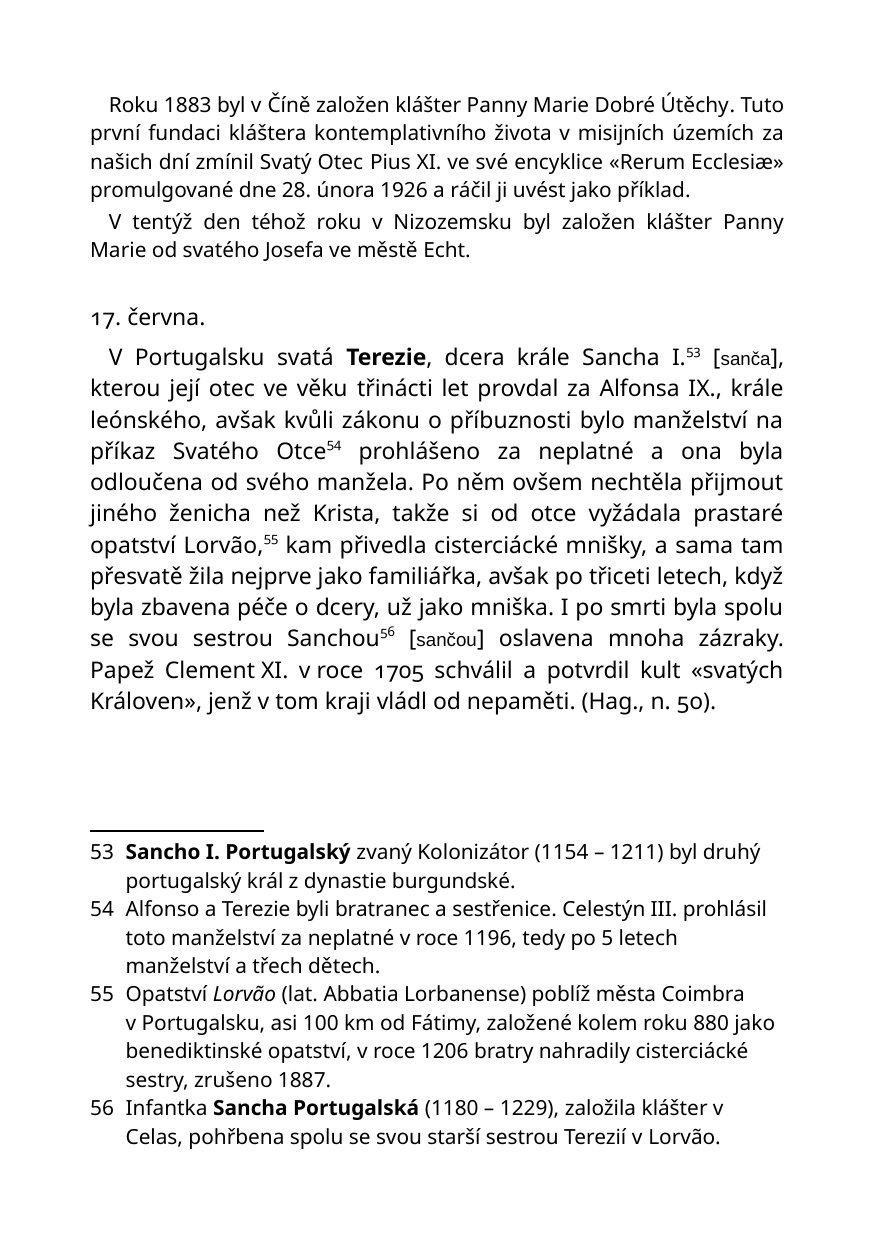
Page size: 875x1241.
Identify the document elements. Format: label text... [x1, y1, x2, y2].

text V tentýž den téhož roku v Nizozemsku byl založen klášter Panny Marie od svatého Josefa ve městě Echt. [90, 207, 784, 264]
text Opatství Lorvão (lat. Abbatia Lorbanense) poblíž města Coimbra v Portugalsku, asi 100 km od Fátimy, založené kolem roku 880 jako benediktinské opatství, v roce 1206 bratry nahradily cisterciácké sestry, zrušeno 1887. [90, 979, 784, 1093]
text V Portugalsku svatá Terezie, dcera krále Sancha I. [sanča], kterou její otec ve věku třinácti let provdal za Alfonsa IX., krále leónského, avšak kvůli zákonu o příbuznosti bylo manželství na příkaz Svatého Otce prohlášeno za neplatné a ona byla odloučena od svého manžela. Po něm ovšem nechtěla přijmout jiného ženicha než Krista, takže si od otce vyžádala prastaré opatství Lorvão, kam přivedla cisterciácké mnišky, a sama tam přesvatě žila nejprve jako familiářka, avšak po třiceti letech, když byla zbavena péče o dcery, už jako mniška. I po smrti byla spolu se svou sestrou Sanchou [sančou] oslavena mnoha zázraky. Papež Clement XI. v roce 1705 schválil a potvrdil kult «svatých Královen», jenž v tom kraji vládl od nepaměti. (Hag., n. 5o). [90, 341, 784, 716]
text 17. června. [90, 301, 784, 332]
text Roku 1883 byl v Číně založen klášter Panny Marie Dobré Útěchy. Tuto první fundaci kláštera kontemplativního života v misijních územích za našich dní zmínil Svatý Otec Pius XI. ve své encyklice «Rerum Ecclesiæ» promulgované dne 28. února 1926 a ráčil ji uvést jako příklad. [90, 90, 784, 204]
text Alfonso a Terezie byli bratranec a sestřenice. Celestýn III. prohlásil toto manželství za neplatné v roce 1196, tedy po 5 letech manželství a třech dětech. [90, 894, 784, 979]
text Infantka Sancha Portugalská (1180 – 1229), založila klášter v Celas, pohřbena spolu se svou starší sestrou Terezií v Lorvão. [90, 1093, 784, 1150]
text Sancho I. Portugalský zvaný Kolonizátor (1154 – 1211) byl druhý portugalský král z dynastie burgundské. [90, 837, 784, 894]
